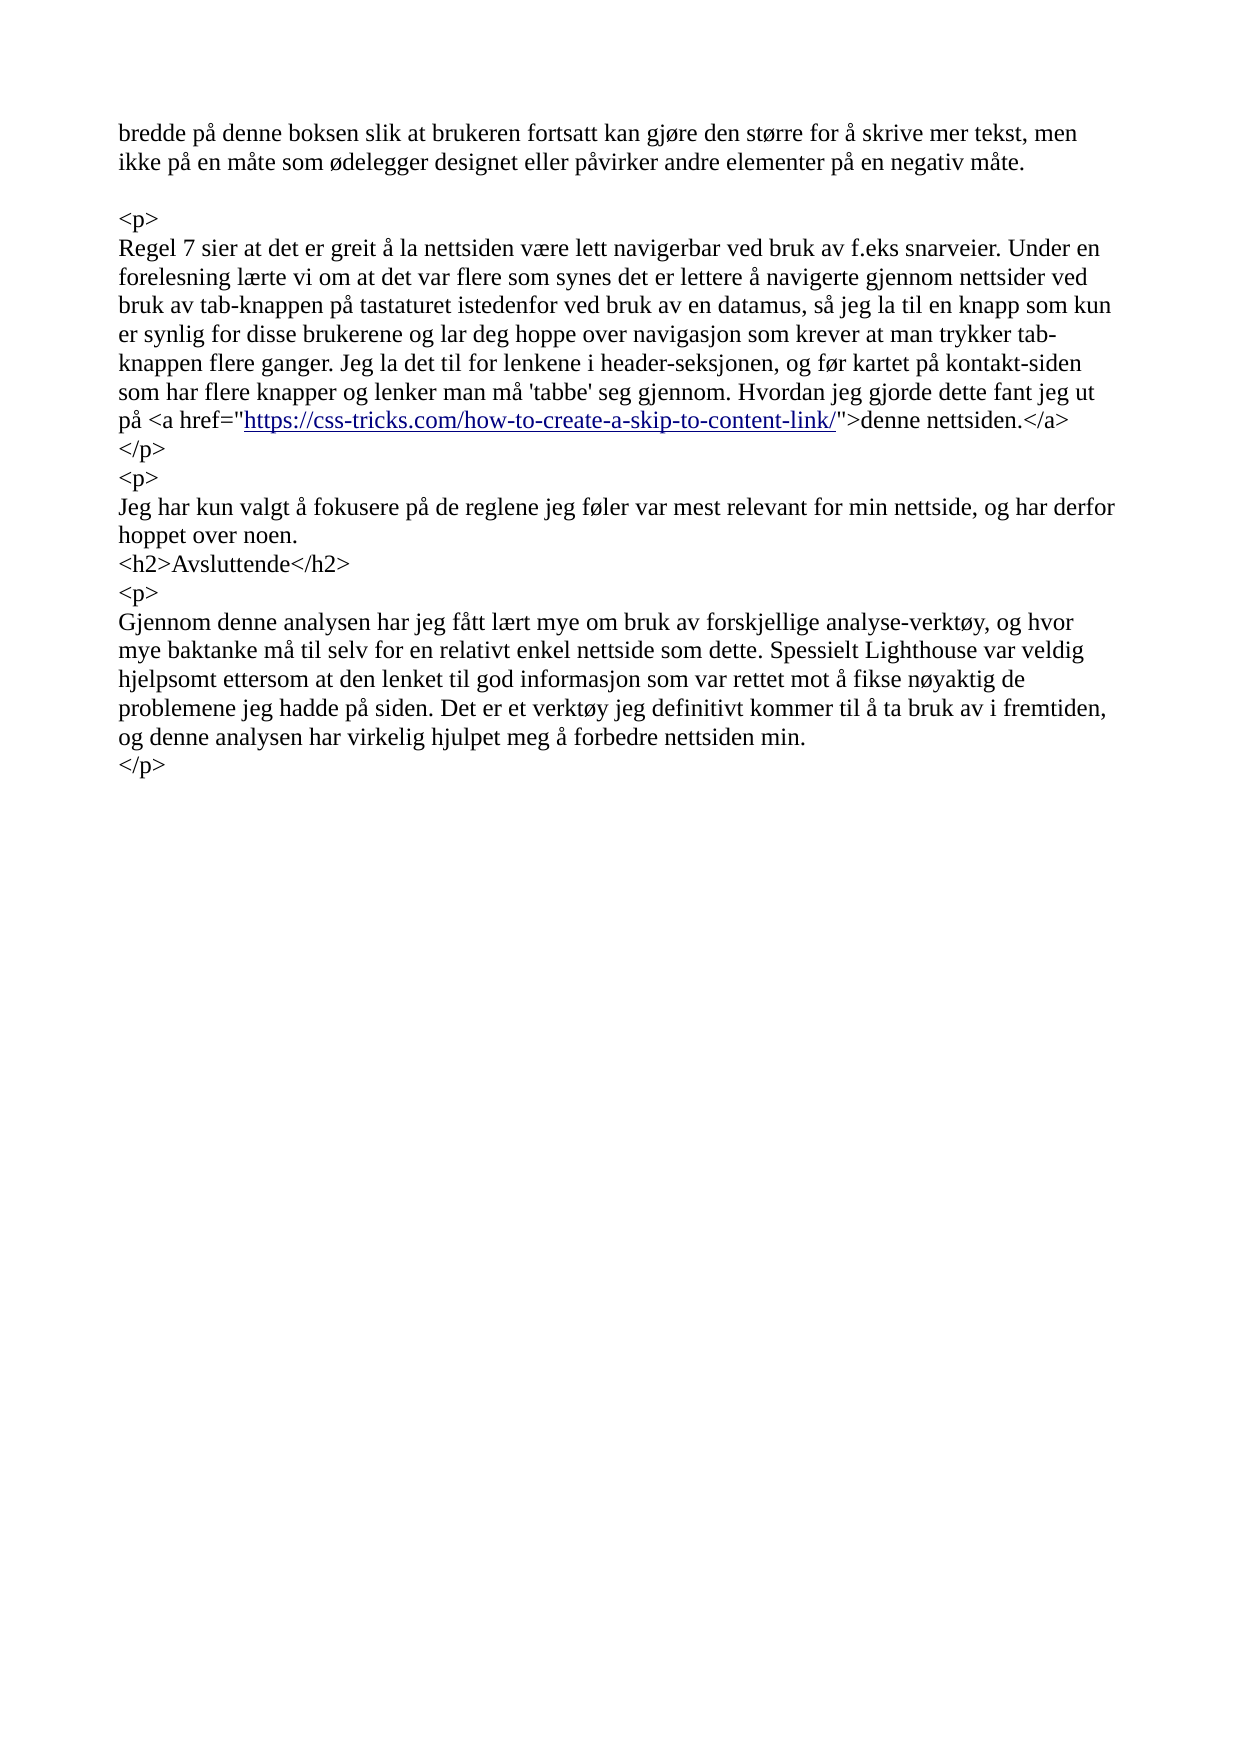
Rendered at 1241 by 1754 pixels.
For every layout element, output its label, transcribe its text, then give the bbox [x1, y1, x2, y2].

text bredde på denne boksen slik at brukeren fortsatt kan gjøre den større for å skrive mer tekst, men ikke på en måte som ødelegger designet eller påvirker andre elementer på en negativ måte. [118, 118, 1122, 176]
text </p> [118, 434, 1122, 463]
text <p> [118, 204, 1122, 233]
text Regel 7 sier at det er greit å la nettsiden være lett navigerbar ved bruk av f.eks snarveier. Under en forelesning lærte vi om at det var flere som synes det er lettere å navigerte gjennom nettsider ved bruk av tab-knappen på tastaturet istedenfor ved bruk av en datamus, så jeg la til en knapp som kun er synlig for disse brukerene og lar deg hoppe over navigasjon som krever at man trykker tab-knappen flere ganger. Jeg la det til for lenkene i header-seksjonen, og før kartet på kontakt-siden som har flere knapper og lenker man må 'tabbe' seg gjennom. Hvordan jeg gjorde dette fant jeg ut på <a href="https://css-tricks.com/how-to-create-a-skip-to-content-link/">denne nettsiden.</a> [118, 233, 1122, 434]
text <p> [118, 463, 1122, 492]
text <h2>Avsluttende</h2> [118, 549, 1122, 578]
text <p> [118, 578, 1122, 607]
text Gjennom denne analysen har jeg fått lært mye om bruk av forskjellige analyse-verktøy, og hvor mye baktanke må til selv for en relativt enkel nettside som dette. Spessielt Lighthouse var veldig hjelpsomt ettersom at den lenket til god informasjon som var rettet mot å fikse nøyaktig de problemene jeg hadde på siden. Det er et verktøy jeg definitivt kommer til å ta bruk av i fremtiden, og denne analysen har virkelig hjulpet meg å forbedre nettsiden min. [118, 607, 1122, 751]
text Jeg har kun valgt å fokusere på de reglene jeg føler var mest relevant for min nettside, og har derfor hoppet over noen. [118, 492, 1122, 549]
text </p> [118, 751, 1122, 779]
